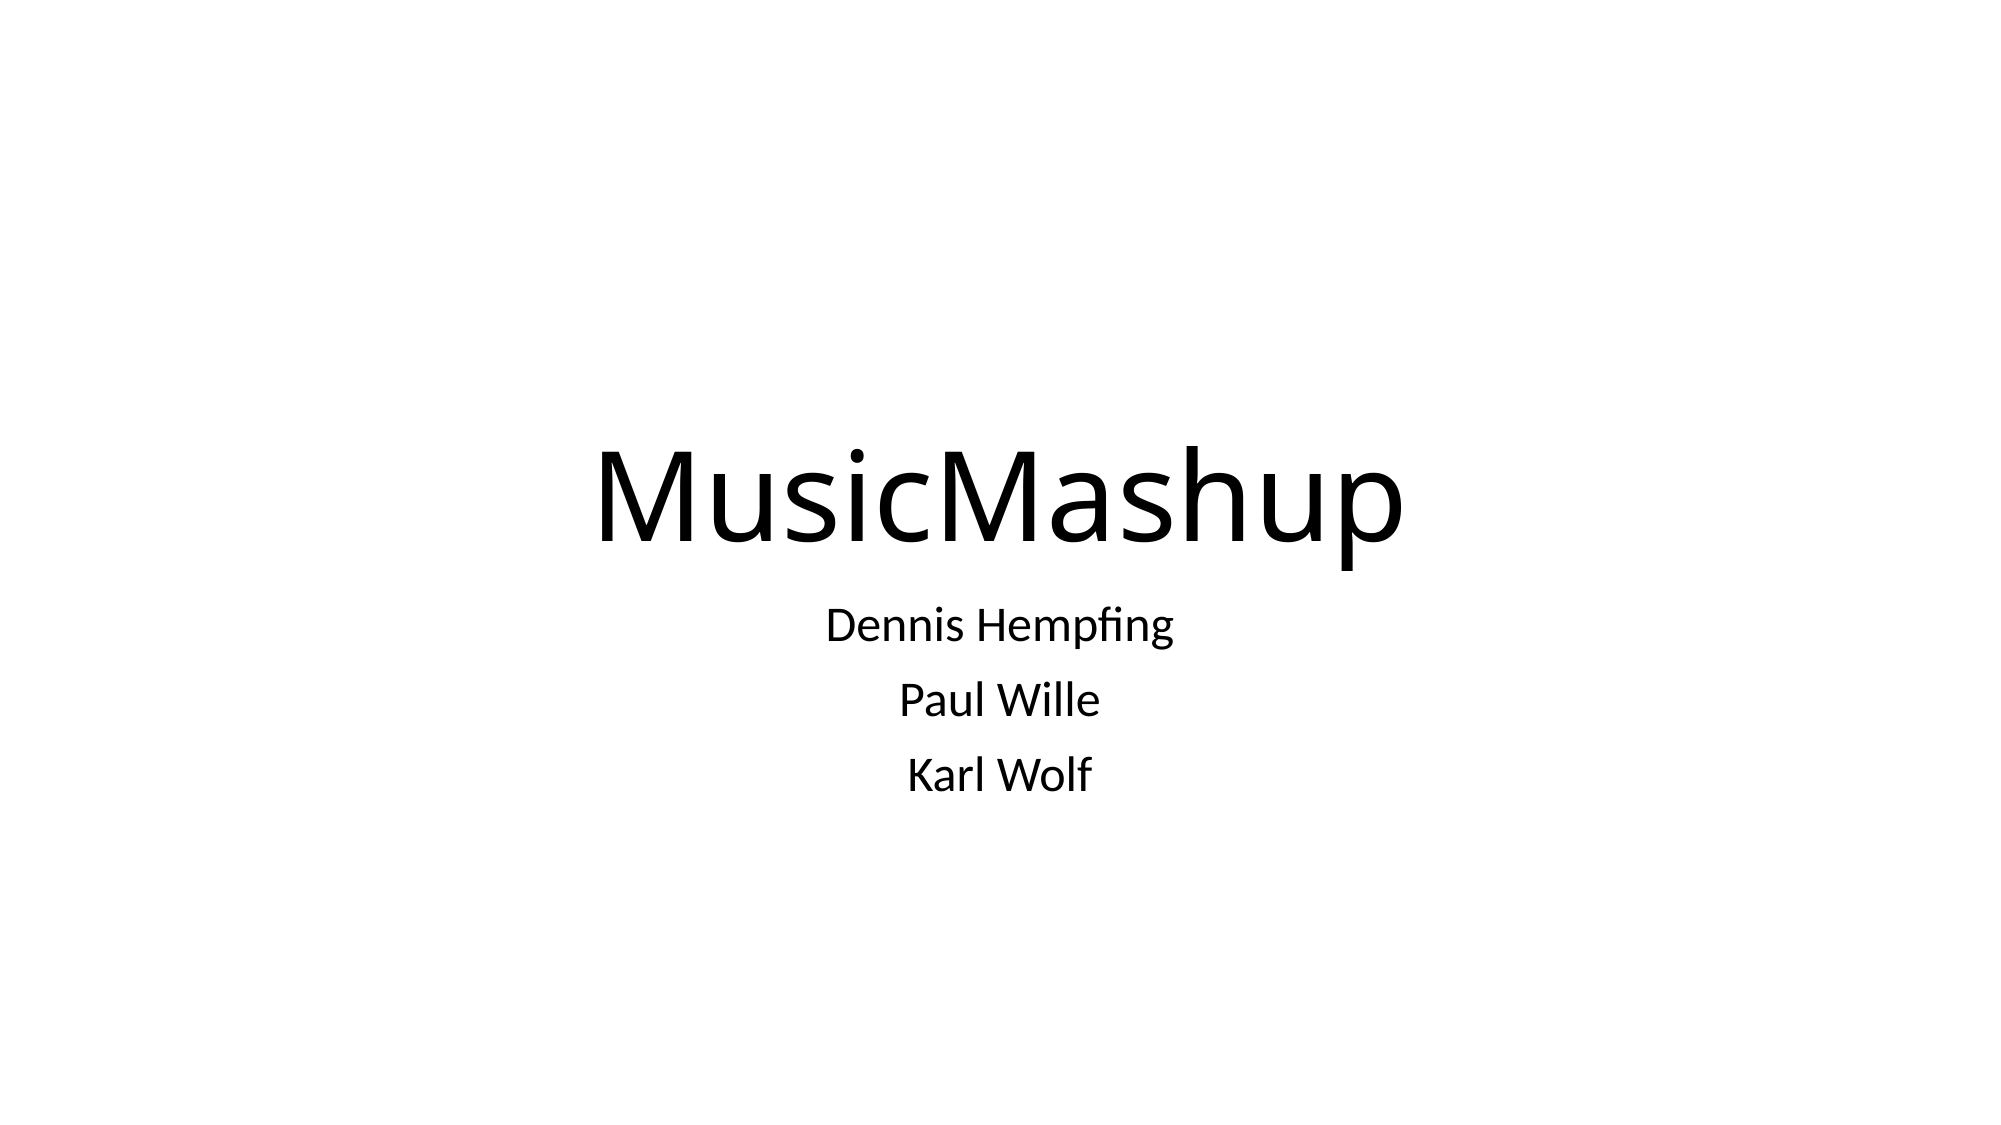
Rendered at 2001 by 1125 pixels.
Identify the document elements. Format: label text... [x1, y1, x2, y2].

title MusicMashup [249, 184, 1750, 576]
subtitle Dennis Hempfing Paul Wille Karl Wolf [249, 590, 1750, 863]
